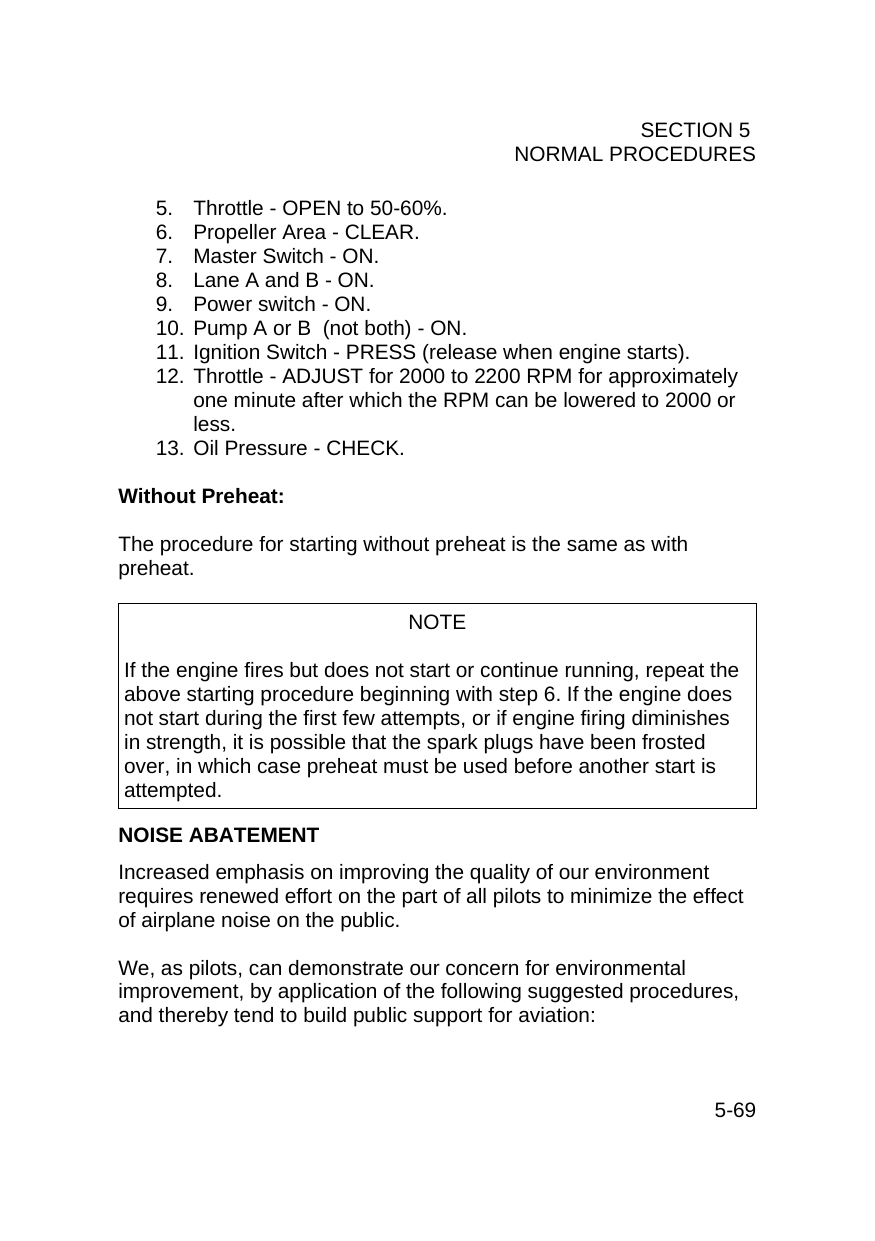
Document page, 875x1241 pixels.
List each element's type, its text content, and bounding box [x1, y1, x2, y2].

text We, as pilots, can demonstrate our concern for environmental improvement, by application of the following suggested procedures, and thereby tend to build public support for aviation: [118, 955, 756, 1027]
table_header NOTE If the engine fires but does not start or continue running, repeat the above starting procedure beginning with step 6. If the engine does not start during the first few attempts, or if engine firing diminishes in strength, it is possible that the spark plugs have been frosted over, in which case preheat must be used before another start is attempted. [119, 604, 756, 807]
list Oil Pressure - CHECK. [156, 436, 756, 459]
list Lane A and B - ON. [156, 268, 756, 292]
list Throttle - ADJUST for 2000 to 2200 RPM for approximately one minute after which the RPM can be lowered to 2000 or less. [156, 364, 756, 436]
list Master Switch - ON. [156, 244, 756, 268]
text Increased emphasis on improving the quality of our environment requires renewed effort on the part of all pilots to minimize the effect of airplane noise on the public. [118, 859, 756, 931]
text The procedure for starting without preheat is the same as with preheat. [118, 531, 756, 579]
text Without Preheat: [118, 483, 756, 507]
list Propeller Area - CLEAR. [156, 220, 756, 244]
list Power switch - ON. [156, 292, 756, 316]
list Pump A or B (not both) - ON. [156, 316, 756, 340]
list Throttle - OPEN to 50-60%. [156, 196, 756, 220]
list Ignition Switch - PRESS (release when engine starts). [156, 340, 756, 364]
subtitle NOISE ABATEMENT [118, 823, 756, 847]
